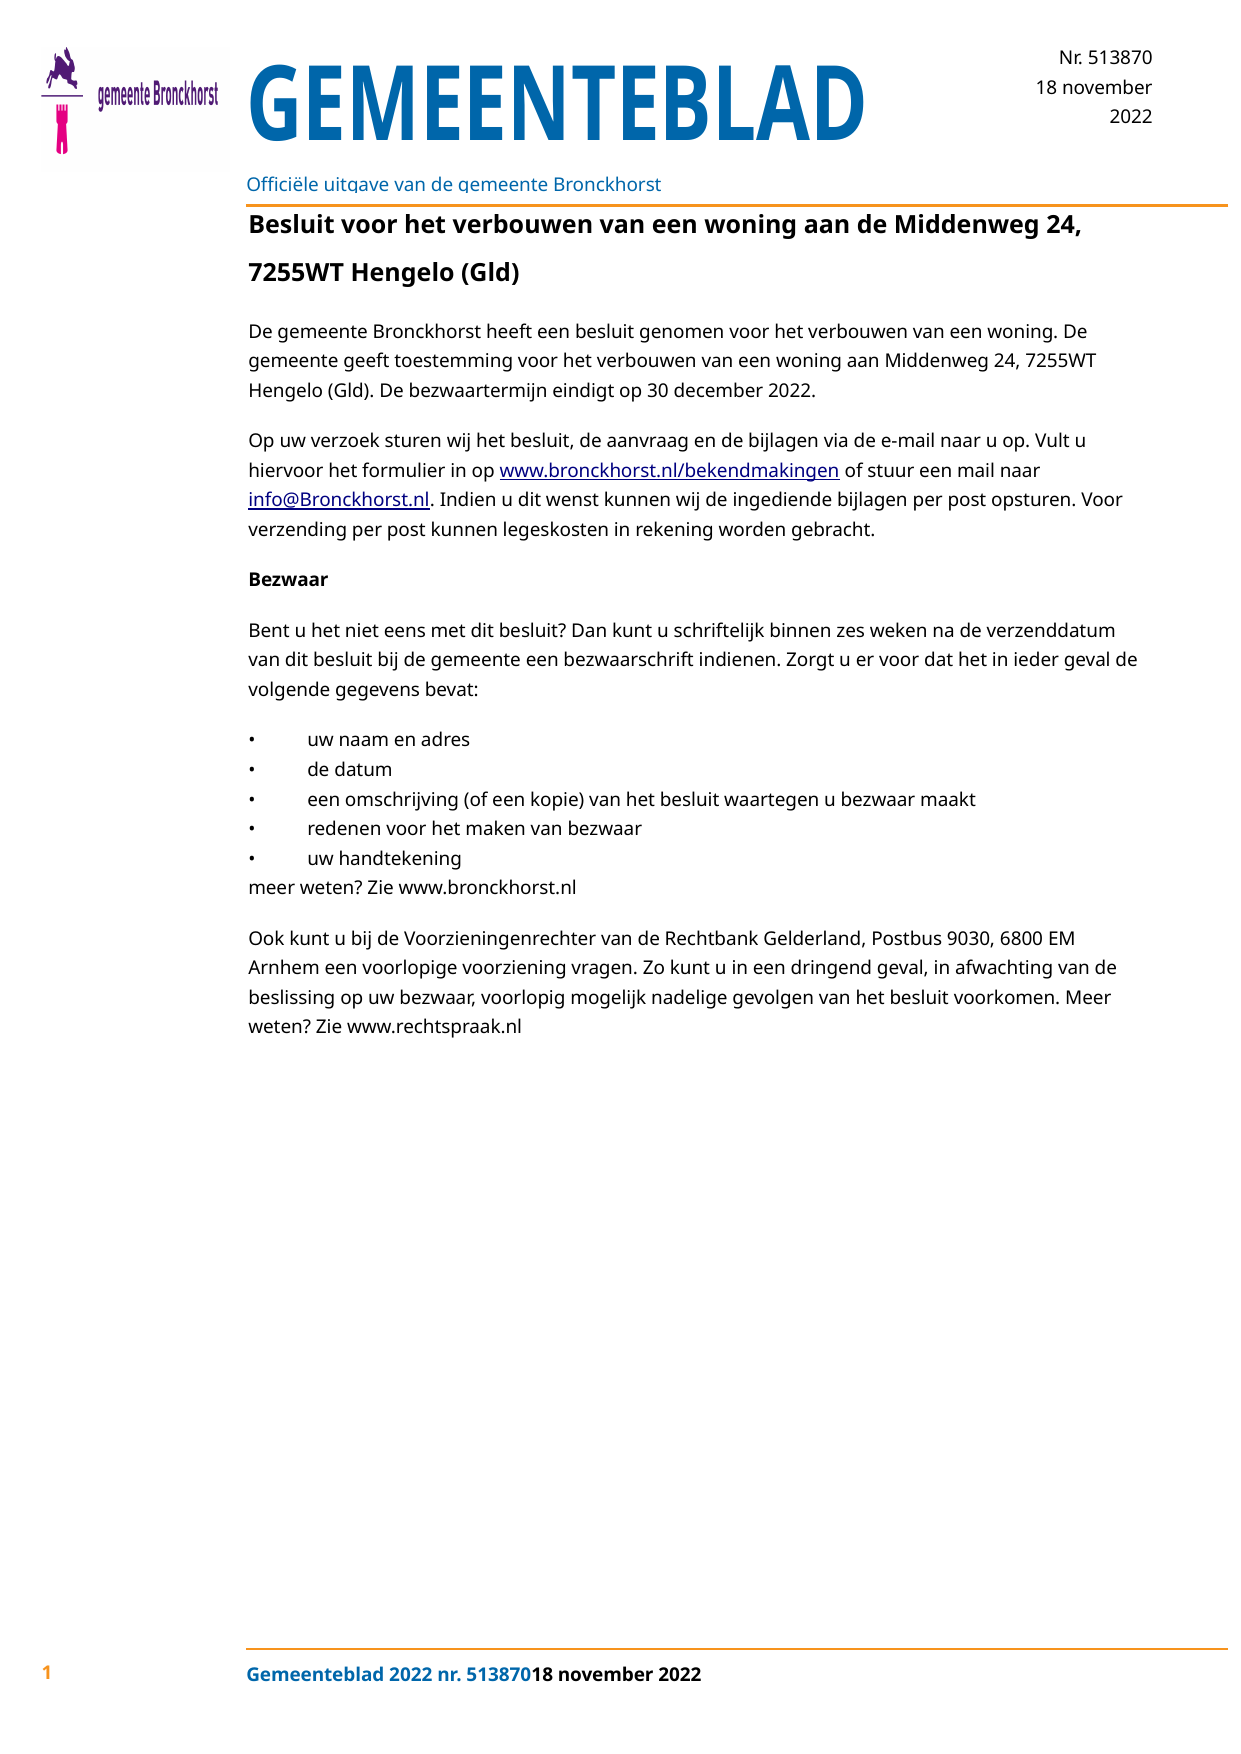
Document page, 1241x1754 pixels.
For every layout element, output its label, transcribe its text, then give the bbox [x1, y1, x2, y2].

text Ook kunt u bij de Voorzieningenrechter van de Rechtbank Gelderland, Postbus 9030, 6800 EM Arnhem een voorlopige voorziening vragen. Zo kunt u in een dringend geval, in afwachting van de beslissing op uw bezwaar, voorlopig mogelijk nadelige gevolgen van het besluit voorkomen. Meer weten? Zie www.rechtspraak.nl [248, 925, 1152, 1039]
text Bent u het niet eens met dit besluit? Dan kunt u schriftelijk binnen zes weken na de verzenddatum van dit besluit bij de gemeente een bezwaarschrift indienen. Zorgt u er voor dat het in ieder geval de volgende gegevens bevat: [248, 617, 1152, 702]
text Bezwaar [248, 567, 1152, 592]
list een omschrijving (of een kopie) van het besluit waartegen u bezwaar maakt [248, 786, 1152, 812]
list de datum [248, 756, 1152, 782]
text De gemeente Bronckhorst heeft een besluit genomen voor het verbouwen van een woning. De gemeente geeft toestemming voor het verbouwen van een woning aan Middenweg 24, 7255WT Hengelo (Gld). De bezwaartermijn eindigt op 30 december 2022. [248, 318, 1152, 403]
picture [41, 47, 231, 172]
text meer weten? Zie www.bronckhorst.nl [248, 874, 1152, 900]
text Besluit voor het verbouwen van een woning aan de Middenweg 24, 7255WT Hengelo (Gld) [248, 207, 1152, 288]
text Op uw verzoek sturen wij het besluit, de aanvraag en de bijlagen via de e-mail naar u op. Vult u hiervoor het formulier in op www.bronckhorst.nl/bekendmakingen of stuur een mail naar info@Bronckhorst.nl. Indien u dit wenst kunnen wij de ingediende bijlagen per post opsturen. Voor verzending per post kunnen legeskosten in rekening worden gebracht. [248, 427, 1152, 542]
list redenen voor het maken van bezwaar [248, 815, 1152, 841]
list uw naam en adres [248, 727, 1152, 752]
list uw handtekening [248, 845, 1152, 871]
